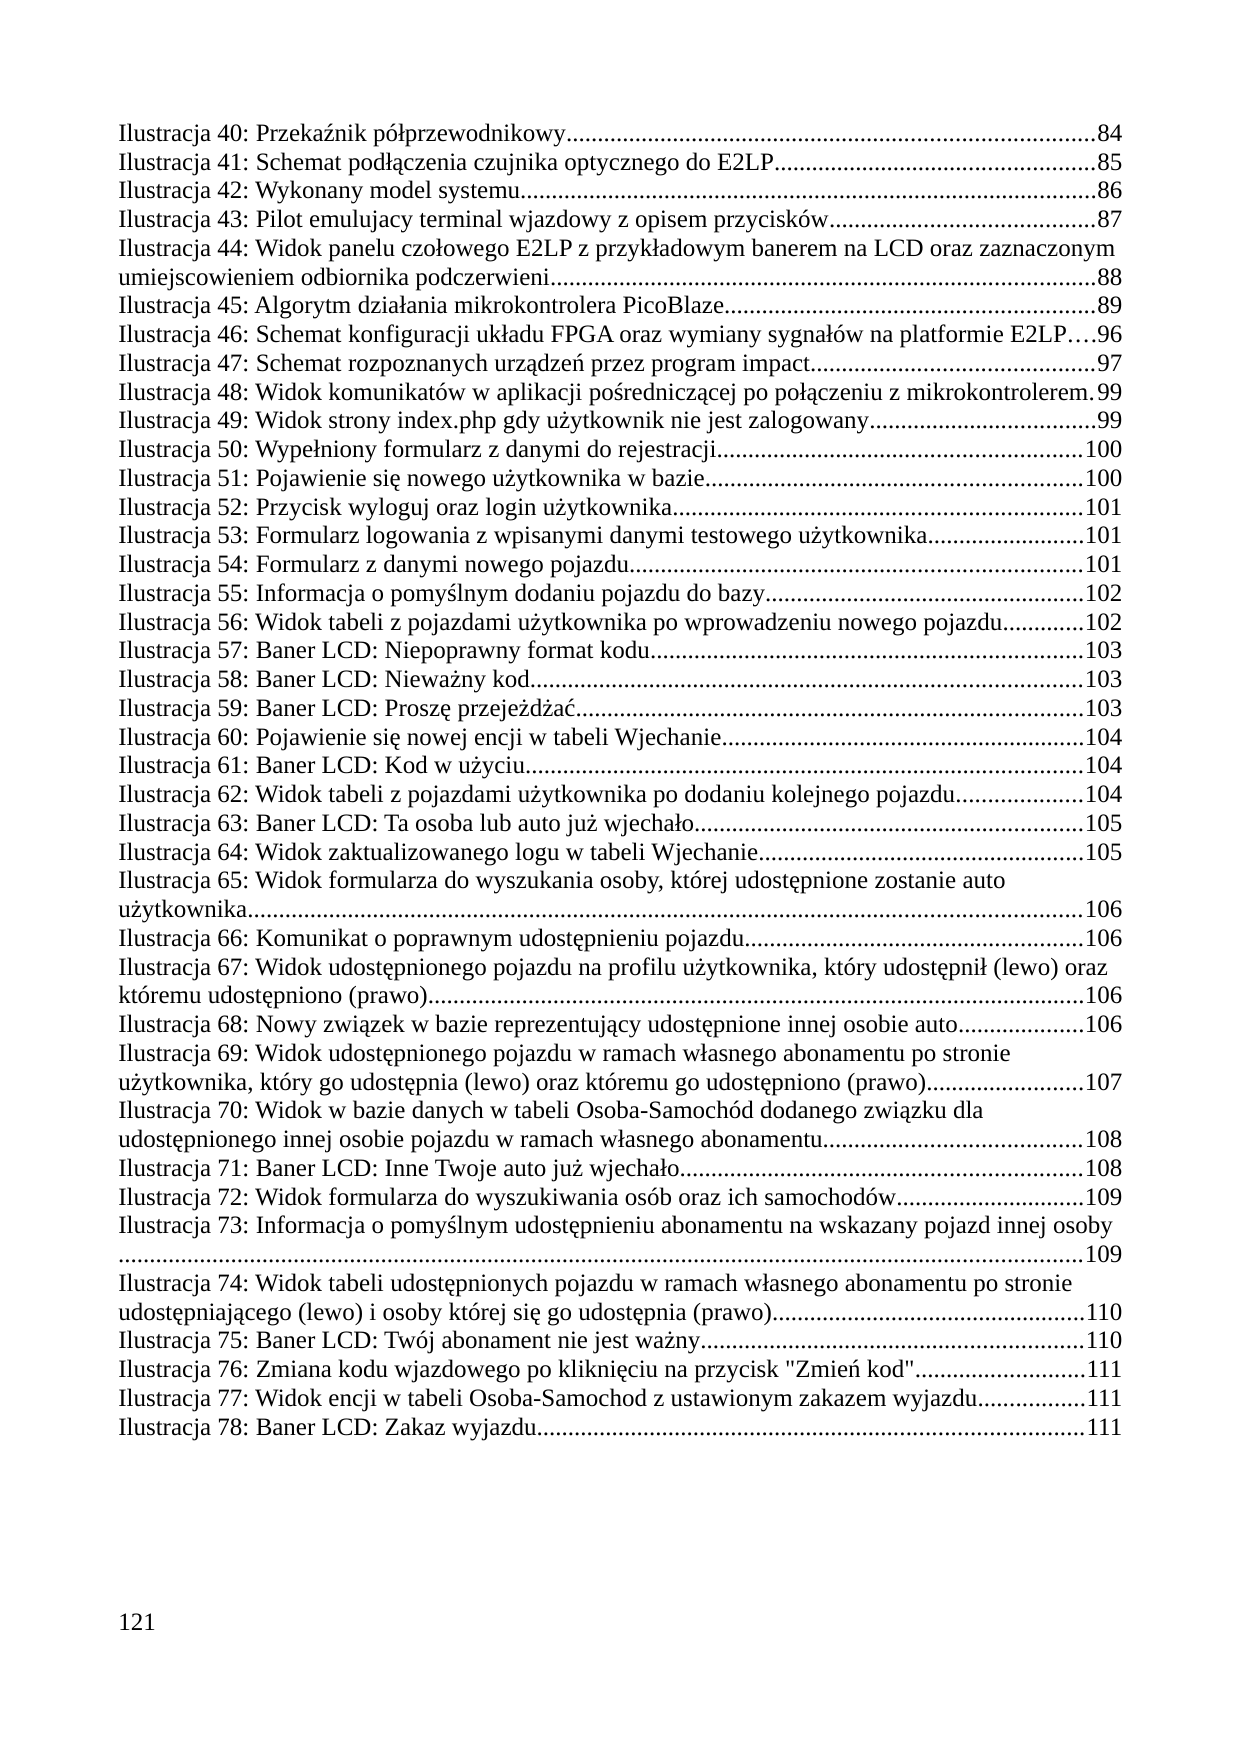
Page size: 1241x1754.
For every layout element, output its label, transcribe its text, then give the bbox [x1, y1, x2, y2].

text Ilustracja 66: Komunikat o poprawnym udostępnieniu pojazdu 106 [118, 923, 1122, 952]
text Ilustracja 52: Przycisk wyloguj oraz login użytkownika 101 [118, 492, 1122, 521]
text Ilustracja 40: Przekaźnik półprzewodnikowy 84 [118, 118, 1122, 147]
text Ilustracja 53: Formularz logowania z wpisanymi danymi testowego użytkownika 101 [118, 521, 1122, 549]
text Ilustracja 46: Schemat konfiguracji układu FPGA oraz wymiany sygnałów na platformie E2LP 96 [118, 319, 1122, 348]
text Ilustracja 43: Pilot emulujacy terminal wjazdowy z opisem przycisków 87 [118, 204, 1122, 233]
text Ilustracja 69: Widok udostępnionego pojazdu w ramach własnego abonamentu po stronie użytkownika, który go udostępnia (lewo) oraz któremu go udostępniono (prawo) 107 [118, 1038, 1122, 1096]
text Ilustracja 65: Widok formularza do wyszukania osoby, której udostępnione zostanie auto użytkownika 106 [118, 866, 1122, 923]
text Ilustracja 51: Pojawienie się nowego użytkownika w bazie 100 [118, 463, 1122, 492]
text Ilustracja 68: Nowy związek w bazie reprezentujący udostępnione innej osobie auto 106 [118, 1009, 1122, 1038]
text Ilustracja 77: Widok encji w tabeli Osoba-Samochod z ustawionym zakazem wyjazdu 111 [118, 1383, 1122, 1412]
text Ilustracja 73: Informacja o pomyślnym udostępnieniu abonamentu na wskazany pojazd innej osoby 109 [118, 1211, 1122, 1268]
text Ilustracja 78: Baner LCD: Zakaz wyjazdu 111 [118, 1412, 1122, 1441]
text Ilustracja 59: Baner LCD: Proszę przejeżdżać 103 [118, 693, 1122, 722]
text Ilustracja 41: Schemat podłączenia czujnika optycznego do E2LP 85 [118, 147, 1122, 176]
text Ilustracja 58: Baner LCD: Nieważny kod 103 [118, 664, 1122, 693]
text Ilustracja 50: Wypełniony formularz z danymi do rejestracji 100 [118, 434, 1122, 463]
text Ilustracja 75: Baner LCD: Twój abonament nie jest ważny 110 [118, 1326, 1122, 1354]
text Ilustracja 44: Widok panelu czołowego E2LP z przykładowym banerem na LCD oraz zaznaczonym umiejscowieniem odbiornika podczerwieni 88 [118, 233, 1122, 291]
text Ilustracja 72: Widok formularza do wyszukiwania osób oraz ich samochodów 109 [118, 1182, 1122, 1211]
text Ilustracja 49: Widok strony index.php gdy użytkownik nie jest zalogowany 99 [118, 406, 1122, 434]
text Ilustracja 74: Widok tabeli udostępnionych pojazdu w ramach własnego abonamentu po stronie udostępniającego (lewo) i osoby której się go udostępnia (prawo) 110 [118, 1268, 1122, 1326]
text Ilustracja 61: Baner LCD: Kod w użyciu 104 [118, 751, 1122, 779]
text Ilustracja 67: Widok udostępnionego pojazdu na profilu użytkownika, który udostępnił (lewo) oraz któremu udostępniono (prawo) 106 [118, 952, 1122, 1009]
text Ilustracja 70: Widok w bazie danych w tabeli Osoba-Samochód dodanego związku dla udostępnionego innej osobie pojazdu w ramach własnego abonamentu 108 [118, 1096, 1122, 1153]
text Ilustracja 45: Algorytm działania mikrokontrolera PicoBlaze 89 [118, 291, 1122, 319]
text Ilustracja 48: Widok komunikatów w aplikacji pośredniczącej po połączeniu z mikrokontrolerem 99 [118, 377, 1122, 406]
text Ilustracja 54: Formularz z danymi nowego pojazdu 101 [118, 549, 1122, 578]
text Ilustracja 47: Schemat rozpoznanych urządzeń przez program impact 97 [118, 348, 1122, 377]
text Ilustracja 76: Zmiana kodu wjazdowego po kliknięciu na przycisk "Zmień kod" 111 [118, 1354, 1122, 1383]
text Ilustracja 60: Pojawienie się nowej encji w tabeli Wjechanie 104 [118, 722, 1122, 751]
text Ilustracja 42: Wykonany model systemu 86 [118, 176, 1122, 204]
text Ilustracja 71: Baner LCD: Inne Twoje auto już wjechało 108 [118, 1153, 1122, 1182]
text Ilustracja 64: Widok zaktualizowanego logu w tabeli Wjechanie 105 [118, 837, 1122, 866]
text Ilustracja 57: Baner LCD: Niepoprawny format kodu 103 [118, 636, 1122, 664]
text Ilustracja 56: Widok tabeli z pojazdami użytkownika po wprowadzeniu nowego pojazdu 102 [118, 607, 1122, 636]
text Ilustracja 55: Informacja o pomyślnym dodaniu pojazdu do bazy 102 [118, 578, 1122, 607]
text Ilustracja 62: Widok tabeli z pojazdami użytkownika po dodaniu kolejnego pojazdu 104 [118, 779, 1122, 808]
text Ilustracja 63: Baner LCD: Ta osoba lub auto już wjechało 105 [118, 808, 1122, 837]
